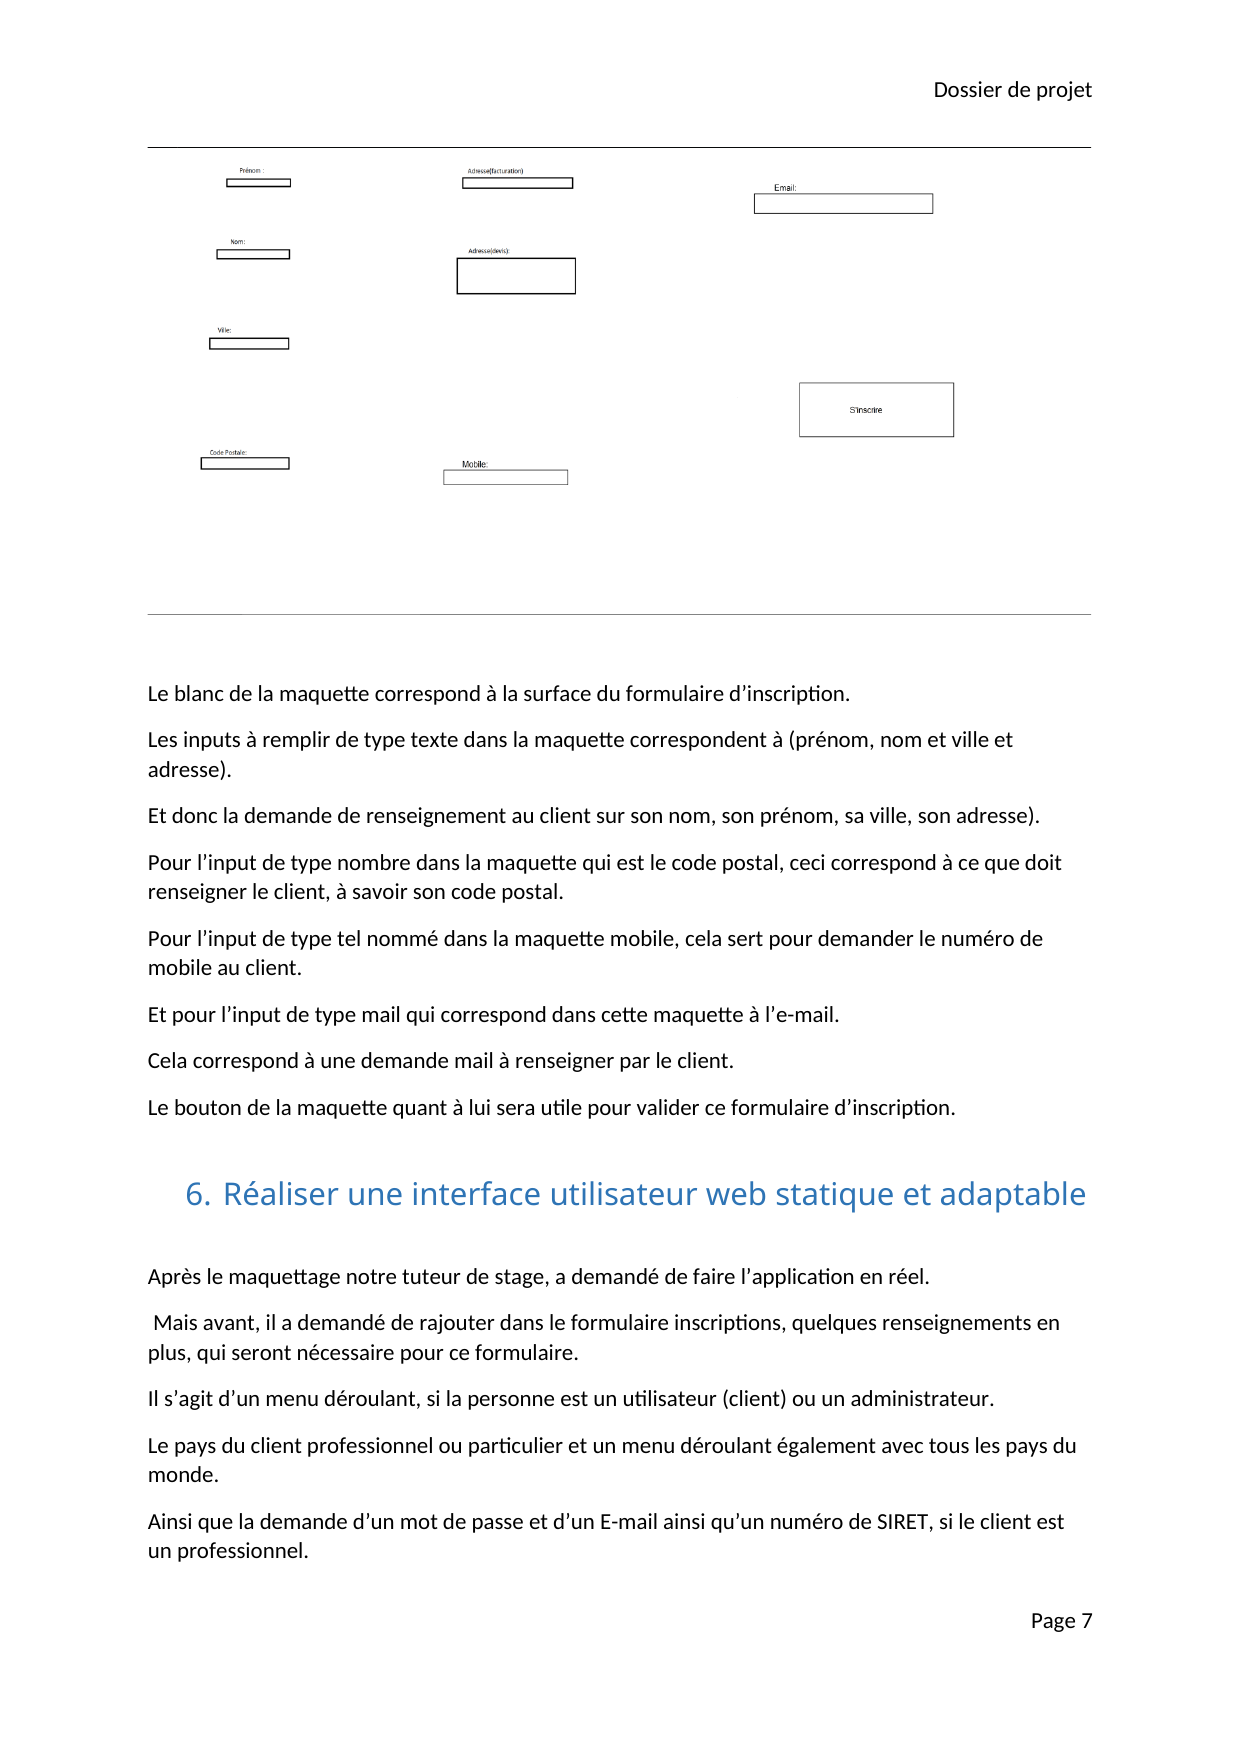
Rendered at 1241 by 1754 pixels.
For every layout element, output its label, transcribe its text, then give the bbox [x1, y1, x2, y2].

text Le blanc de la maquette correspond à la surface du formulaire d’inscription. [148, 679, 1093, 707]
text Le bouton de la maquette quant à lui sera utile pour valider ce formulaire d’inscription. [148, 1093, 1093, 1121]
text Ainsi que la demande d’un mot de passe et d’un E-mail ainsi qu’un numéro de SIRET, si le client est un professionnel. [148, 1507, 1093, 1564]
text Et pour l’input de type mail qui correspond dans cette maquette à l’e-mail. [148, 1000, 1093, 1028]
text Après le maquettage notre tuteur de stage, a demandé de faire l’application en réel. [148, 1262, 1093, 1290]
text Cela correspond à une demande mail à renseigner par le client. [148, 1046, 1093, 1074]
text Pour l’input de type nombre dans la maquette qui est le code postal, ceci correspond à ce que doit renseigner le client, à savoir son code postal. [148, 848, 1093, 906]
text Les inputs à remplir de type texte dans la maquette correspondent à (prénom, nom et ville et adresse). [148, 725, 1093, 783]
text Pour l’input de type tel nommé dans la maquette mobile, cela sert pour demander le numéro de mobile au client. [148, 924, 1093, 982]
text Il s’agit d’un menu déroulant, si la personne est un utilisateur (client) ou un administrateur. [148, 1384, 1093, 1412]
text Et donc la demande de renseignement au client sur son nom, son prénom, sa ville, son adresse). [148, 801, 1093, 829]
list Réaliser une interface utilisateur web statique et adaptable [185, 1172, 1093, 1215]
text Mais avant, il a demandé de rajouter dans le formulaire inscriptions, quelques renseignements en plus, qui seront nécessaire pour ce formulaire. [148, 1308, 1093, 1366]
text Le pays du client professionnel ou particulier et un menu déroulant également avec tous les pays du monde. [148, 1431, 1093, 1488]
